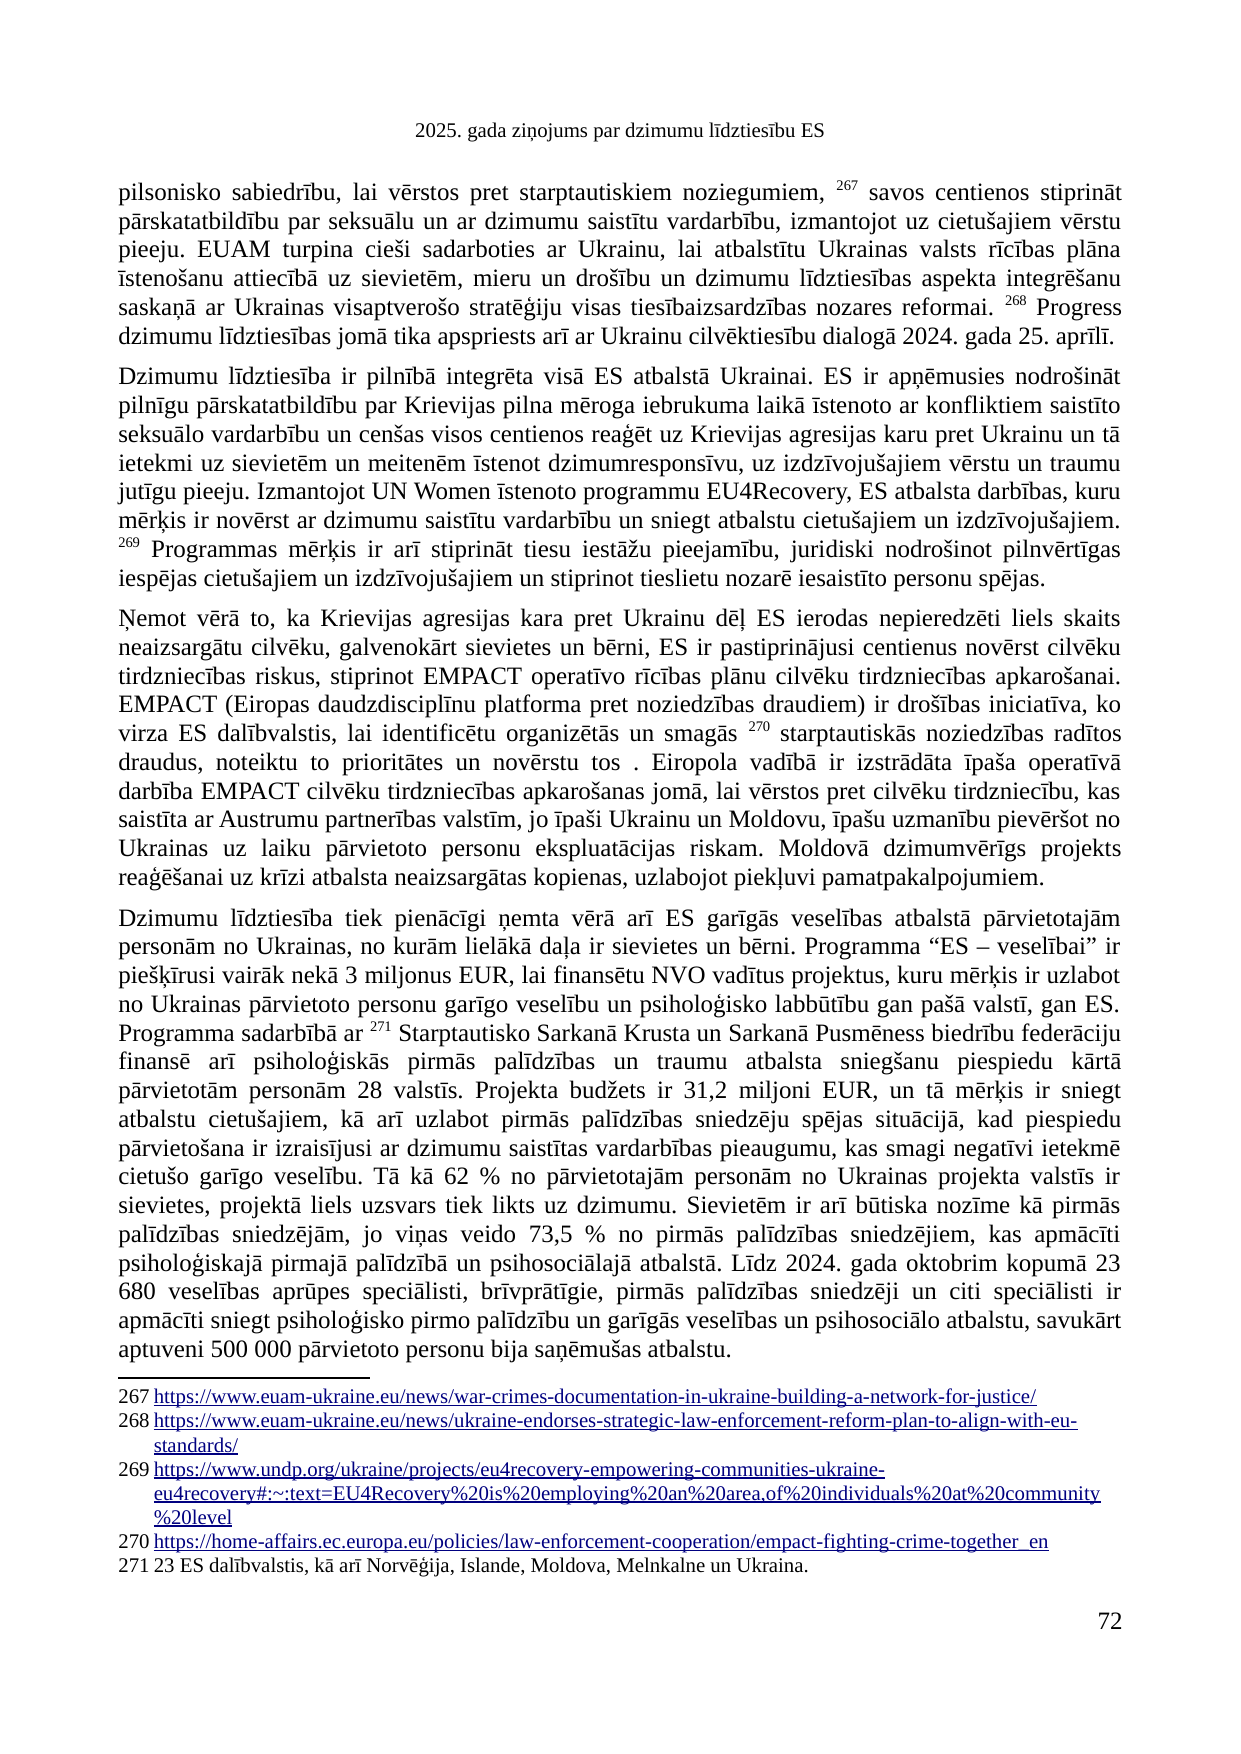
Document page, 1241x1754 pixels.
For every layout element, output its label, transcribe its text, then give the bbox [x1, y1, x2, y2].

text 23 ES dalībvalstis, kā arī Norvēģija, Islande, Moldova, Melnkalne un Ukraina. [118, 1553, 1122, 1577]
text pilsonisko sabiedrību, lai vērstos pret starptautiskiem noziegumiem, savos centienos stiprināt pārskatatbildību par seksuālu un ar dzimumu saistītu vardarbību, izmantojot uz cietušajiem vērstu pieeju. EUAM turpina cieši sadarboties ar Ukrainu, lai atbalstītu Ukrainas valsts rīcības plāna īstenošanu attiecībā uz sievietēm, mieru un drošību un dzimumu līdztiesības aspekta integrēšanu saskaņā ar Ukrainas visaptverošo stratēģiju visas tiesībaizsardzības nozares reformai. Progress dzimumu līdztiesības jomā tika apspriests arī ar Ukrainu cilvēktiesību dialogā 2024. gada 25. aprīlī. [118, 177, 1122, 349]
text https://home-affairs.ec.europa.eu/policies/law-enforcement-cooperation/empact-fighting-crime-together_en [118, 1529, 1122, 1553]
text Dzimumu līdztiesība tiek pienācīgi ņemta vērā arī ES garīgās veselības atbalstā pārvietotajām personām no Ukrainas, no kurām lielākā daļa ir sievietes un bērni. Programma “ES – veselībai” ir piešķīrusi vairāk nekā 3 miljonus EUR, lai finansētu NVO vadītus projektus, kuru mērķis ir uzlabot no Ukrainas pārvietoto personu garīgo veselību un psiholoģisko labbūtību gan pašā valstī, gan ES. Programma sadarbībā ar Starptautisko Sarkanā Krusta un Sarkanā Pusmēness biedrību federāciju finansē arī psiholoģiskās pirmās palīdzības un traumu atbalsta sniegšanu piespiedu kārtā pārvietotām personām 28 valstīs. Projekta budžets ir 31,2 miljoni EUR, un tā mērķis ir sniegt atbalstu cietušajiem, kā arī uzlabot pirmās palīdzības sniedzēju spējas situācijā, kad piespiedu pārvietošana ir izraisījusi ar dzimumu saistītas vardarbības pieaugumu, kas smagi negatīvi ietekmē cietušo garīgo veselību. Tā kā 62 % no pārvietotajām personām no Ukrainas projekta valstīs ir sievietes, projektā liels uzsvars tiek likts uz dzimumu. Sievietēm ir arī būtiska nozīme kā pirmās palīdzības sniedzējām, jo viņas veido 73,5 % no pirmās palīdzības sniedzējiem, kas apmācīti psiholoģiskajā pirmajā palīdzībā un psihosociālajā atbalstā. Līdz 2024. gada oktobrim kopumā 23 680 veselības aprūpes speciālisti, brīvprātīgie, pirmās palīdzības sniedzēji un citi speciālisti ir apmācīti sniegt psiholoģisko pirmo palīdzību un garīgās veselības un psihosociālo atbalstu, savukārt aptuveni 500 000 pārvietoto personu bija saņēmušas atbalstu. [118, 903, 1122, 1363]
text Ņemot vērā to, ka Krievijas agresijas kara pret Ukrainu dēļ ES ierodas nepieredzēti liels skaits neaizsargātu cilvēku, galvenokārt sievietes un bērni, ES ir pastiprinājusi centienus novērst cilvēku tirdzniecības riskus, stiprinot EMPACT operatīvo rīcības plānu cilvēku tirdzniecības apkarošanai. EMPACT (Eiropas daudzdisciplīnu platforma pret noziedzības draudiem) ir drošības iniciatīva, ko virza ES dalībvalstis, lai identificētu organizētās un smagās starptautiskās noziedzības radītos draudus, noteiktu to prioritātes un novērstu tos . Eiropola vadībā ir izstrādāta īpaša operatīvā darbība EMPACT cilvēku tirdzniecības apkarošanas jomā, lai vērstos pret cilvēku tirdzniecību, kas saistīta ar Austrumu partnerības valstīm, jo īpaši Ukrainu un Moldovu, īpašu uzmanību pievēršot no Ukrainas uz laiku pārvietoto personu ekspluatācijas riskam. Moldovā dzimumvērīgs projekts reaģēšanai uz krīzi atbalsta neaizsargātas kopienas, uzlabojot piekļuvi pamatpakalpojumiem. [118, 603, 1122, 891]
text https://www.euam-ukraine.eu/news/ukraine-endorses-strategic-law-enforcement-reform-plan-to-align-with-eu-standards/ [118, 1408, 1122, 1457]
text https://www.undp.org/ukraine/projects/eu4recovery-empowering-communities-ukraine-eu4recovery#:~:text=EU4Recovery%20is%20employing%20an%20area,of%20individuals%20at%20community%20level [118, 1457, 1122, 1529]
text https://www.euam-ukraine.eu/news/war-crimes-documentation-in-ukraine-building-a-network-for-justice/ [118, 1384, 1122, 1408]
text Dzimumu līdztiesība ir pilnībā integrēta visā ES atbalstā Ukrainai. ES ir apņēmusies nodrošināt pilnīgu pārskatatbildību par Krievijas pilna mēroga iebrukuma laikā īstenoto ar konfliktiem saistīto seksuālo vardarbību un cenšas visos centienos reaģēt uz Krievijas agresijas karu pret Ukrainu un tā ietekmi uz sievietēm un meitenēm īstenot dzimumresponsīvu, uz izdzīvojušajiem vērstu un traumu jutīgu pieeju. Izmantojot UN Women īstenoto programmu EU4Recovery, ES atbalsta darbības, kuru mērķis ir novērst ar dzimumu saistītu vardarbību un sniegt atbalstu cietušajiem un izdzīvojušajiem. Programmas mērķis ir arī stiprināt tiesu iestāžu pieejamību, juridiski nodrošinot pilnvērtīgas iespējas cietušajiem un izdzīvojušajiem un stiprinot tieslietu nozarē iesaistīto personu spējas. [118, 361, 1122, 591]
